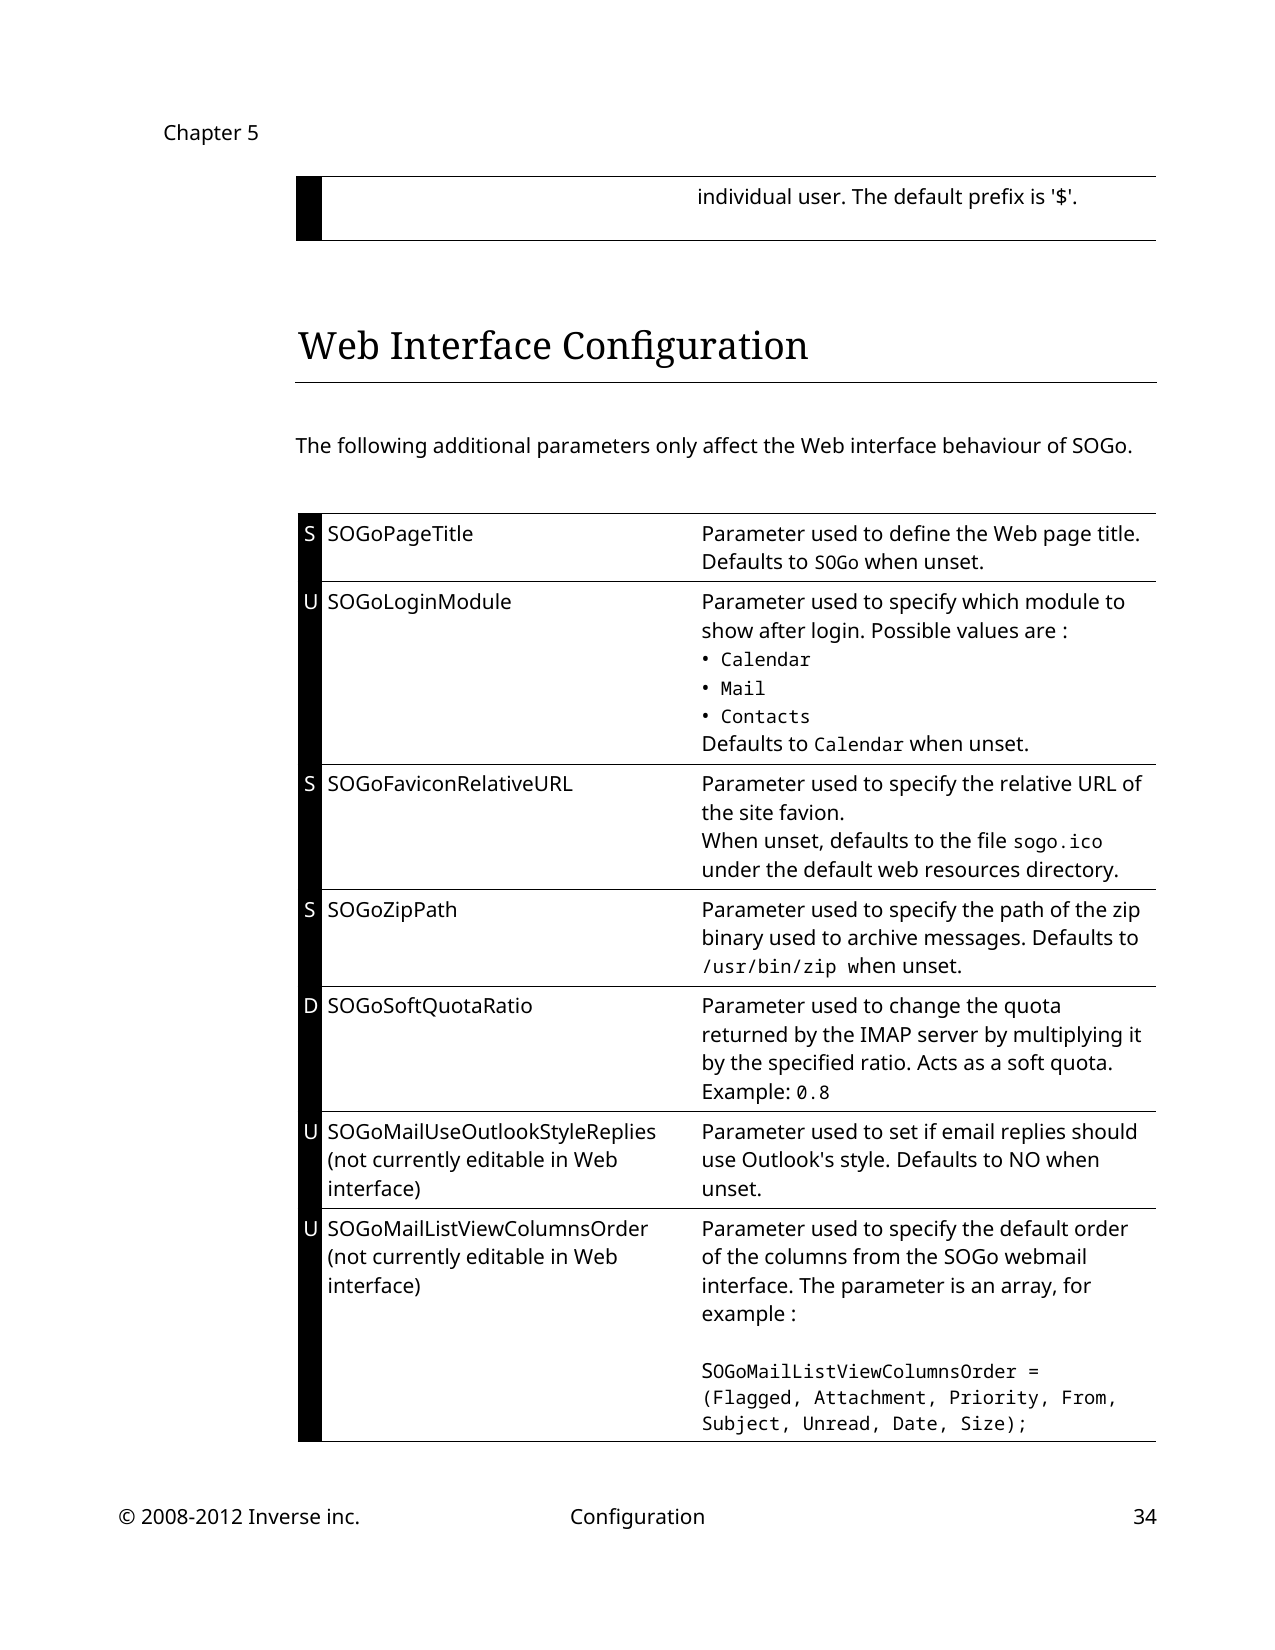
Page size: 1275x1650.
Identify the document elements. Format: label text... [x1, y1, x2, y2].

text The following additional parameters only affect the Web interface behaviour of SOGo. [295, 431, 1157, 459]
table_cell [296, 177, 322, 240]
table_header SOGoPageTitle [322, 514, 696, 581]
table_cell SOGoMailListViewColumnsOrder (not currently editable in Web interface) [322, 1209, 696, 1441]
table_cell [322, 177, 691, 240]
table_cell U [298, 582, 322, 764]
table_cell D [298, 987, 322, 1111]
table_header Parameter used to define the Web page title. Defaults to SOGo when unset. [696, 514, 1156, 581]
table_cell Parameter used to specify the default order of the columns from the SOGo webmail interface. The parameter is an array, for example : SOGoMailListViewColumnsOrder = (Flagged, Attachment, Priority, From, Subject, Unread, Date, Size); [696, 1209, 1156, 1441]
table_cell SOGoFaviconRelativeURL [322, 765, 696, 889]
table_cell U [298, 1112, 322, 1208]
table_cell Parameter used to specify which module to show after login. Possible values are : • Calendar • Mail • Contacts Defaults to Calendar when unset. [696, 582, 1156, 764]
table_header S [298, 514, 322, 581]
table_cell individual user. The default prefix is '$'. [691, 177, 1156, 240]
table_cell Parameter used to set if email replies should use Outlook's style. Defaults to NO when unset. [696, 1112, 1156, 1208]
table_cell S [298, 765, 322, 889]
table_cell Parameter used to specify the path of the zip binary used to archive messages. Defaults to /usr/bin/zip when unset. [696, 890, 1156, 986]
table_cell SOGoSoftQuotaRatio [322, 987, 696, 1111]
table_cell SOGoLoginModule [322, 582, 696, 764]
table_cell Parameter used to change the quota returned by the IMAP server by multiplying it by the specified ratio. Acts as a soft quota. Example: 0.8 [696, 987, 1156, 1111]
table_cell SOGoZipPath [322, 890, 696, 986]
table_cell S [298, 890, 322, 986]
table_cell U [298, 1209, 322, 1441]
table_cell SOGoMailUseOutlookStyleReplies (not currently editable in Web interface) [322, 1112, 696, 1208]
subtitle Web Interface Configuration [295, 319, 1157, 382]
table_cell Parameter used to specify the relative URL of the site favion. When unset, defaults to the file sogo.ico under the default web resources directory. [696, 765, 1156, 889]
